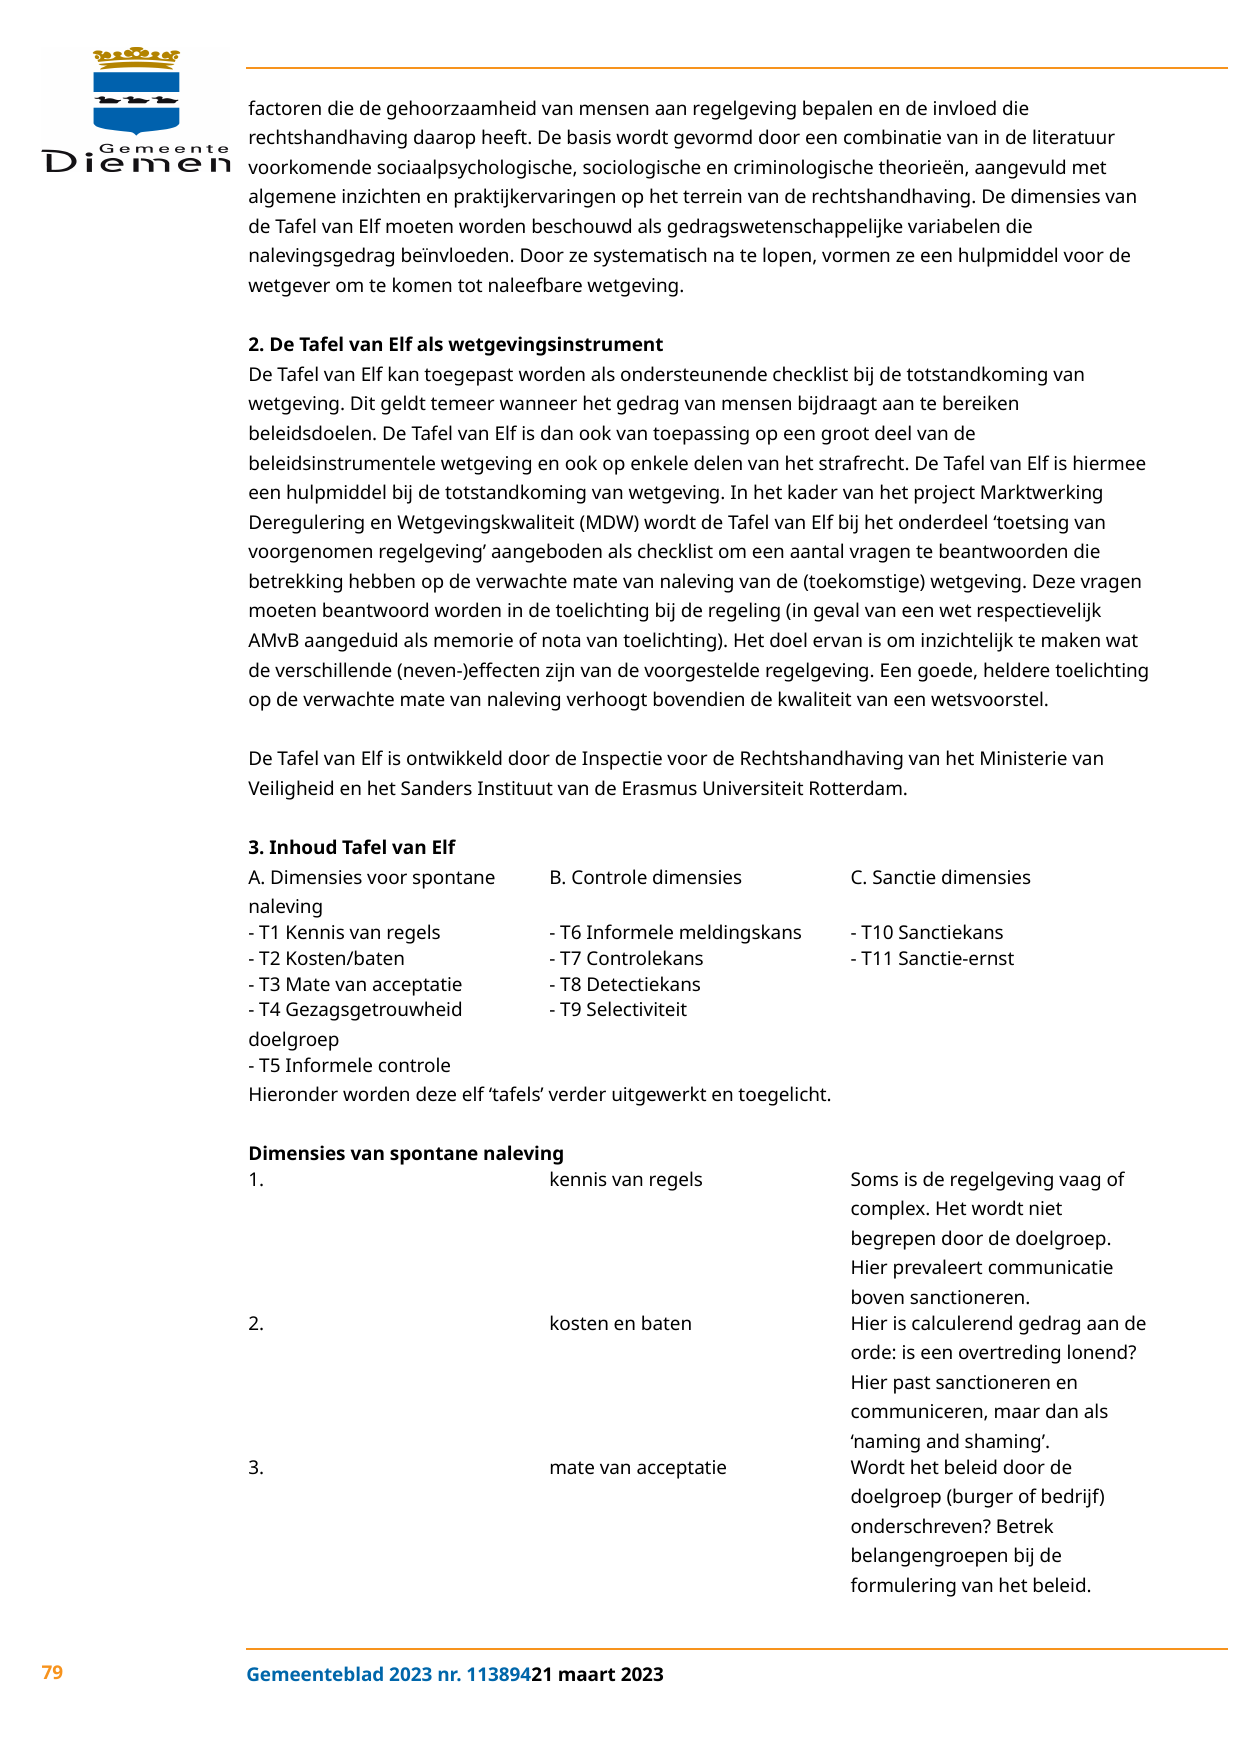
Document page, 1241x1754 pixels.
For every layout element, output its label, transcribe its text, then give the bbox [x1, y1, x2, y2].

table_cell 1. [248, 1166, 549, 1310]
table_cell - T10 Sanctiekans [850, 919, 1152, 945]
table_cell - T9 Selectiviteit [549, 997, 850, 1052]
table_cell - T6 Informele meldingskans [549, 919, 850, 945]
table_cell [850, 971, 1152, 997]
table_cell - T4 Gezagsgetrouwheid doelgroep [248, 997, 549, 1052]
table_cell - T5 Informele controle [248, 1052, 549, 1078]
text 2. De Tafel van Elf als wetgevingsinstrument [248, 331, 1152, 357]
text De Tafel van Elf is ontwikkeld door de Inspectie voor de Rechtshandhaving van het Ministerie van Veiligheid en het Sanders Instituut van de Erasmus Universiteit Rotterdam. [248, 746, 1152, 801]
table_cell kosten en baten [549, 1310, 850, 1454]
table_header Dimensies van spontane naleving [248, 1140, 1152, 1166]
picture [41, 47, 231, 172]
table_cell [850, 1052, 1152, 1078]
table_cell 3. [248, 1454, 549, 1598]
table_header B. Controle dimensies [549, 864, 850, 919]
table_cell [549, 1052, 850, 1078]
table_cell Wordt het beleid door de doelgroep (burger of bedrijf) onderschreven? Betrek belangengroepen bij de formulering van het beleid. [850, 1454, 1152, 1598]
table_cell - T2 Kosten/baten [248, 945, 549, 971]
table_cell - T3 Mate van acceptatie [248, 971, 549, 997]
table_cell - T7 Controlekans [549, 945, 850, 971]
table_cell mate van acceptatie [549, 1454, 850, 1598]
table_cell kennis van regels [549, 1166, 850, 1310]
text De Tafel van Elf kan toegepast worden als ondersteunende checklist bij de totstandkoming van wetgeving. Dit geldt temeer wanneer het gedrag van mensen bijdraagt aan te bereiken beleidsdoelen. De Tafel van Elf is dan ook van toepassing op een groot deel van de beleidsinstrumentele wetgeving en ook op enkele delen van het strafrecht. De Tafel van Elf is hiermee een hulpmiddel bij de totstandkoming van wetgeving. In het kader van het project Marktwerking Deregulering en Wetgevingskwaliteit (MDW) wordt de Tafel van Elf bij het onderdeel ‘toetsing van voorgenomen regelgeving’ aangeboden als checklist om een aantal vragen te beantwoorden die betrekking hebben op de verwachte mate van naleving van de (toekomstige) wetgeving. Deze vragen moeten beantwoord worden in de toelichting bij de regeling (in geval van een wet respectievelijk AMvB aangeduid als memorie of nota van toelichting). Het doel ervan is om inzichtelijk te maken wat de verschillende (neven-)effecten zijn van de voorgestelde regelgeving. Een goede, heldere toelichting op de verwachte mate van naleving verhoogt bovendien de kwaliteit van een wetsvoorstel. [248, 361, 1152, 712]
text 3. Inhoud Tafel van Elf [248, 834, 1152, 860]
text factoren die de gehoorzaamheid van mensen aan regelgeving bepalen en de invloed die rechtshandhaving daarop heeft. De basis wordt gevormd door een combinatie van in de literatuur voorkomende sociaalpsychologische, sociologische en criminologische theorieën, aangevuld met algemene inzichten en praktijkervaringen op het terrein van de rechtshandhaving. De dimensies van de Tafel van Elf moeten worden beschouwd als gedragswetenschappelijke variabelen die nalevingsgedrag beïnvloeden. Door ze systematisch na te lopen, vormen ze een hulpmiddel voor de wetgever om te komen tot naleefbare wetgeving. [248, 95, 1152, 298]
table_cell - T11 Sanctie-ernst [850, 945, 1152, 971]
table_cell Soms is de regelgeving vaag of complex. Het wordt niet begrepen door de doelgroep. Hier prevaleert communicatie boven sanctioneren. [850, 1166, 1152, 1310]
table_cell - T8 Detectiekans [549, 971, 850, 997]
table_cell [850, 997, 1152, 1052]
table_header C. Sanctie dimensies [850, 864, 1152, 919]
text Hieronder worden deze elf ‘tafels’ verder uitgewerkt en toegelicht. [248, 1081, 1152, 1107]
table_cell 2. [248, 1310, 549, 1454]
table_header A. Dimensies voor spontane naleving [248, 864, 549, 919]
table_cell Hier is calculerend gedrag aan de orde: is een overtreding lonend? Hier past sanctioneren en communiceren, maar dan als ‘naming and shaming’. [850, 1310, 1152, 1454]
table_cell - T1 Kennis van regels [248, 919, 549, 945]
